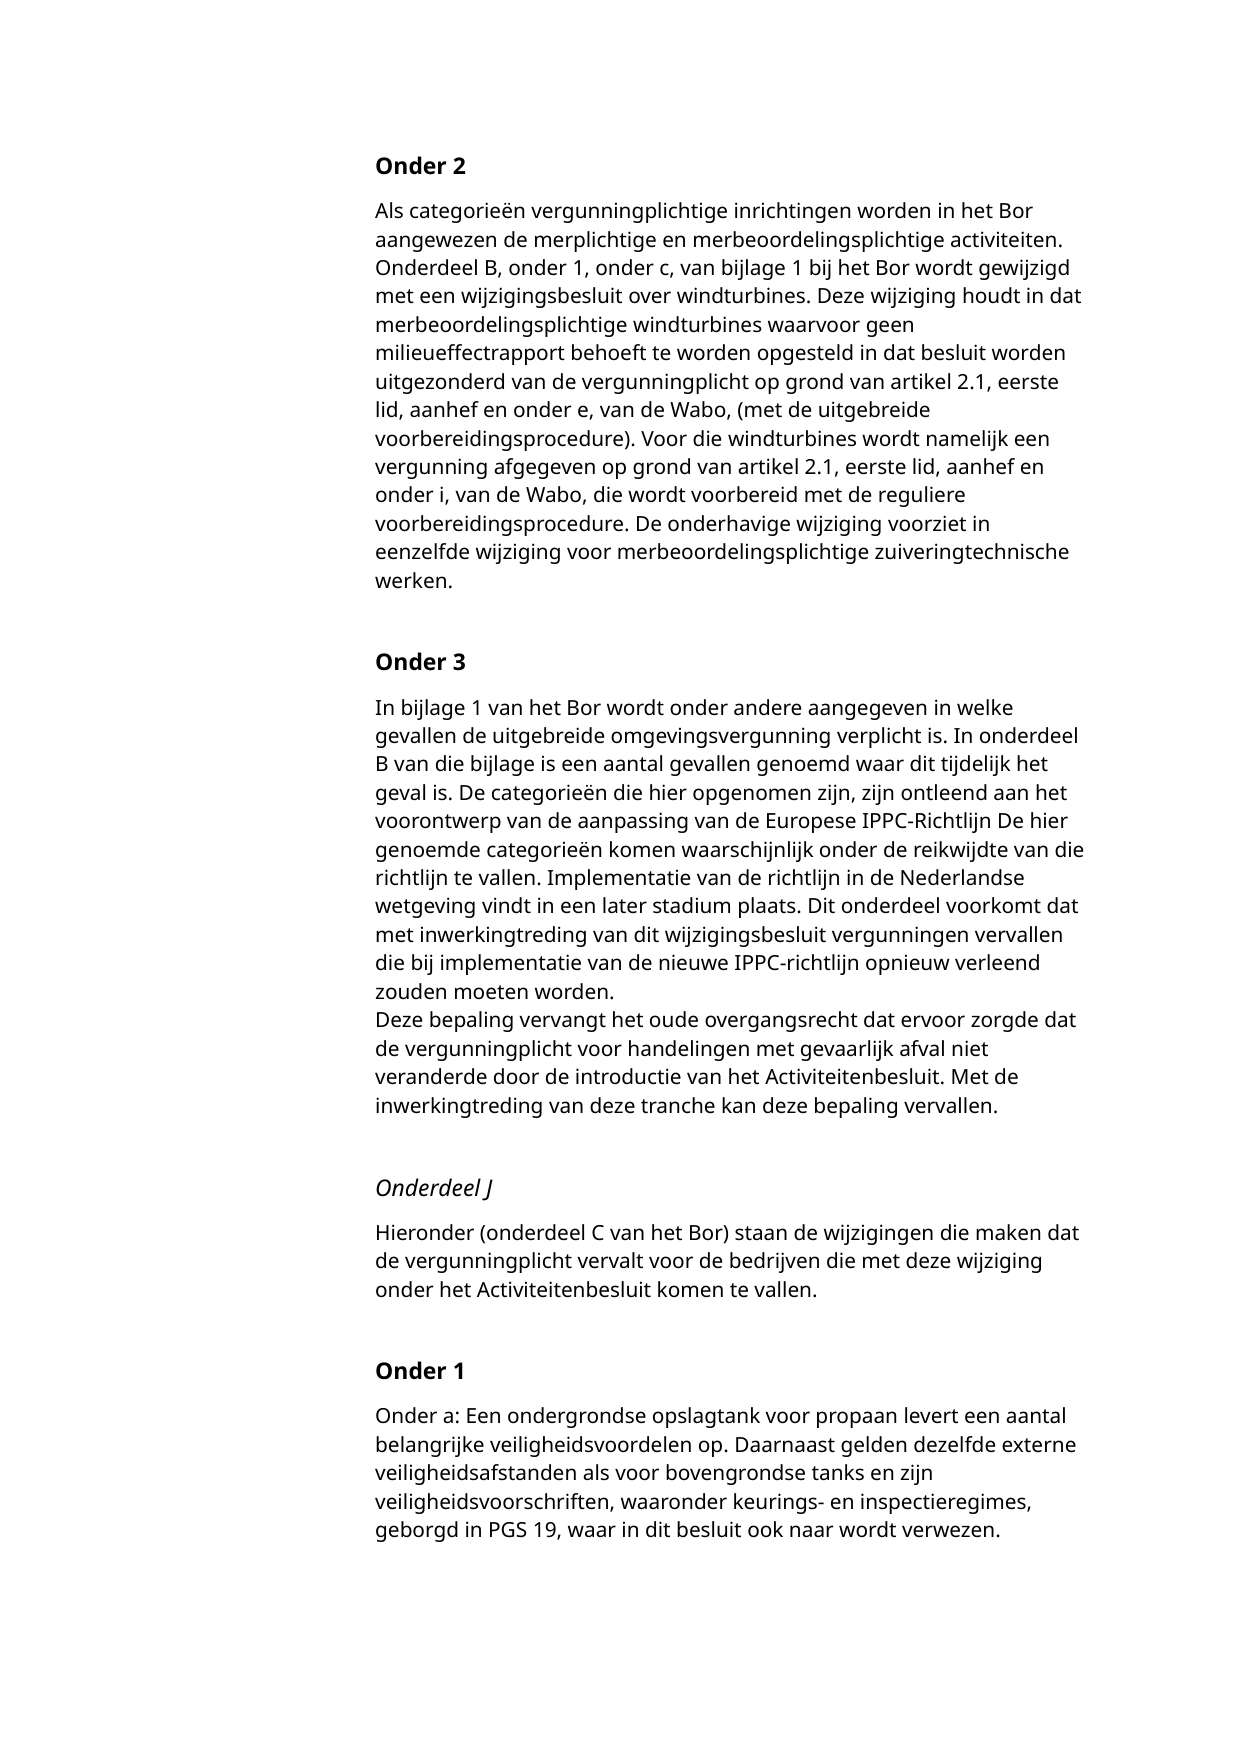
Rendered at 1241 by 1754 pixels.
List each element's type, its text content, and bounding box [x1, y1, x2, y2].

subtitle Onder 3 [375, 646, 1090, 678]
text Hieronder (onderdeel C van het Bor) staan de wijzigingen die maken dat de vergunningplicht vervalt voor de bedrijven die met deze wijziging onder het Activiteitenbesluit komen te vallen. [375, 1218, 1090, 1303]
text Deze bepaling vervangt het oude overgangsrecht dat ervoor zorgde dat de vergunningplicht voor handelingen met gevaarlijk afval niet veranderde door de introductie van het Activiteitenbesluit. Met de inwerkingtreding van deze tranche kan deze bepaling vervallen. [375, 1005, 1090, 1119]
subtitle Onder 1 [375, 1355, 1090, 1386]
text In bijlage 1 van het Bor wordt onder andere aangegeven in welke gevallen de uitgebreide omgevingsvergunning verplicht is. In onderdeel B van die bijlage is een aantal gevallen genoemd waar dit tijdelijk het geval is. De categorieën die hier opgenomen zijn, zijn ontleend aan het voorontwerp van de aanpassing van de Europese IPPC-Richtlijn De hier genoemde categorieën komen waarschijnlijk onder de reikwijdte van die richtlijn te vallen. Implementatie van de richtlijn in de Nederlandse wetgeving vindt in een later stadium plaats. Dit onderdeel voorkomt dat met inwerkingtreding van dit wijzigingsbesluit vergunningen vervallen die bij implementatie van de nieuwe IPPC-richtlijn opnieuw verleend zouden moeten worden. [375, 693, 1090, 1005]
subtitle Onderdeel J [375, 1172, 1090, 1203]
subtitle Onder 2 [375, 150, 1090, 181]
text Onder a: Een ondergrondse opslagtank voor propaan levert een aantal belangrijke veiligheidsvoordelen op. Daarnaast gelden dezelfde externe veiligheidsafstanden als voor bovengrondse tanks en zijn veiligheidsvoorschriften, waaronder keurings- en inspectieregimes, geborgd in PGS 19, waar in dit besluit ook naar wordt verwezen. [375, 1401, 1090, 1544]
text Als categorieën vergunningplichtige inrichtingen worden in het Bor aangewezen de merplichtige en merbeoordelingsplichtige activiteiten. Onderdeel B, onder 1, onder c, van bijlage 1 bij het Bor wordt gewijzigd met een wijzigingsbesluit over windturbines. Deze wijziging houdt in dat merbeoordelingsplichtige windturbines waarvoor geen milieueffectrapport behoeft te worden opgesteld in dat besluit worden uitgezonderd van de vergunningplicht op grond van artikel 2.1, eerste lid, aanhef en onder e, van de Wabo, (met de uitgebreide voorbereidingsprocedure). Voor die windturbines wordt namelijk een vergunning afgegeven op grond van artikel 2.1, eerste lid, aanhef en onder i, van de Wabo, die wordt voorbereid met de reguliere voorbereidingsprocedure. De onderhavige wijziging voorziet in eenzelfde wijziging voor merbeoordelingsplichtige zuiveringtechnische werken. [375, 196, 1090, 594]
